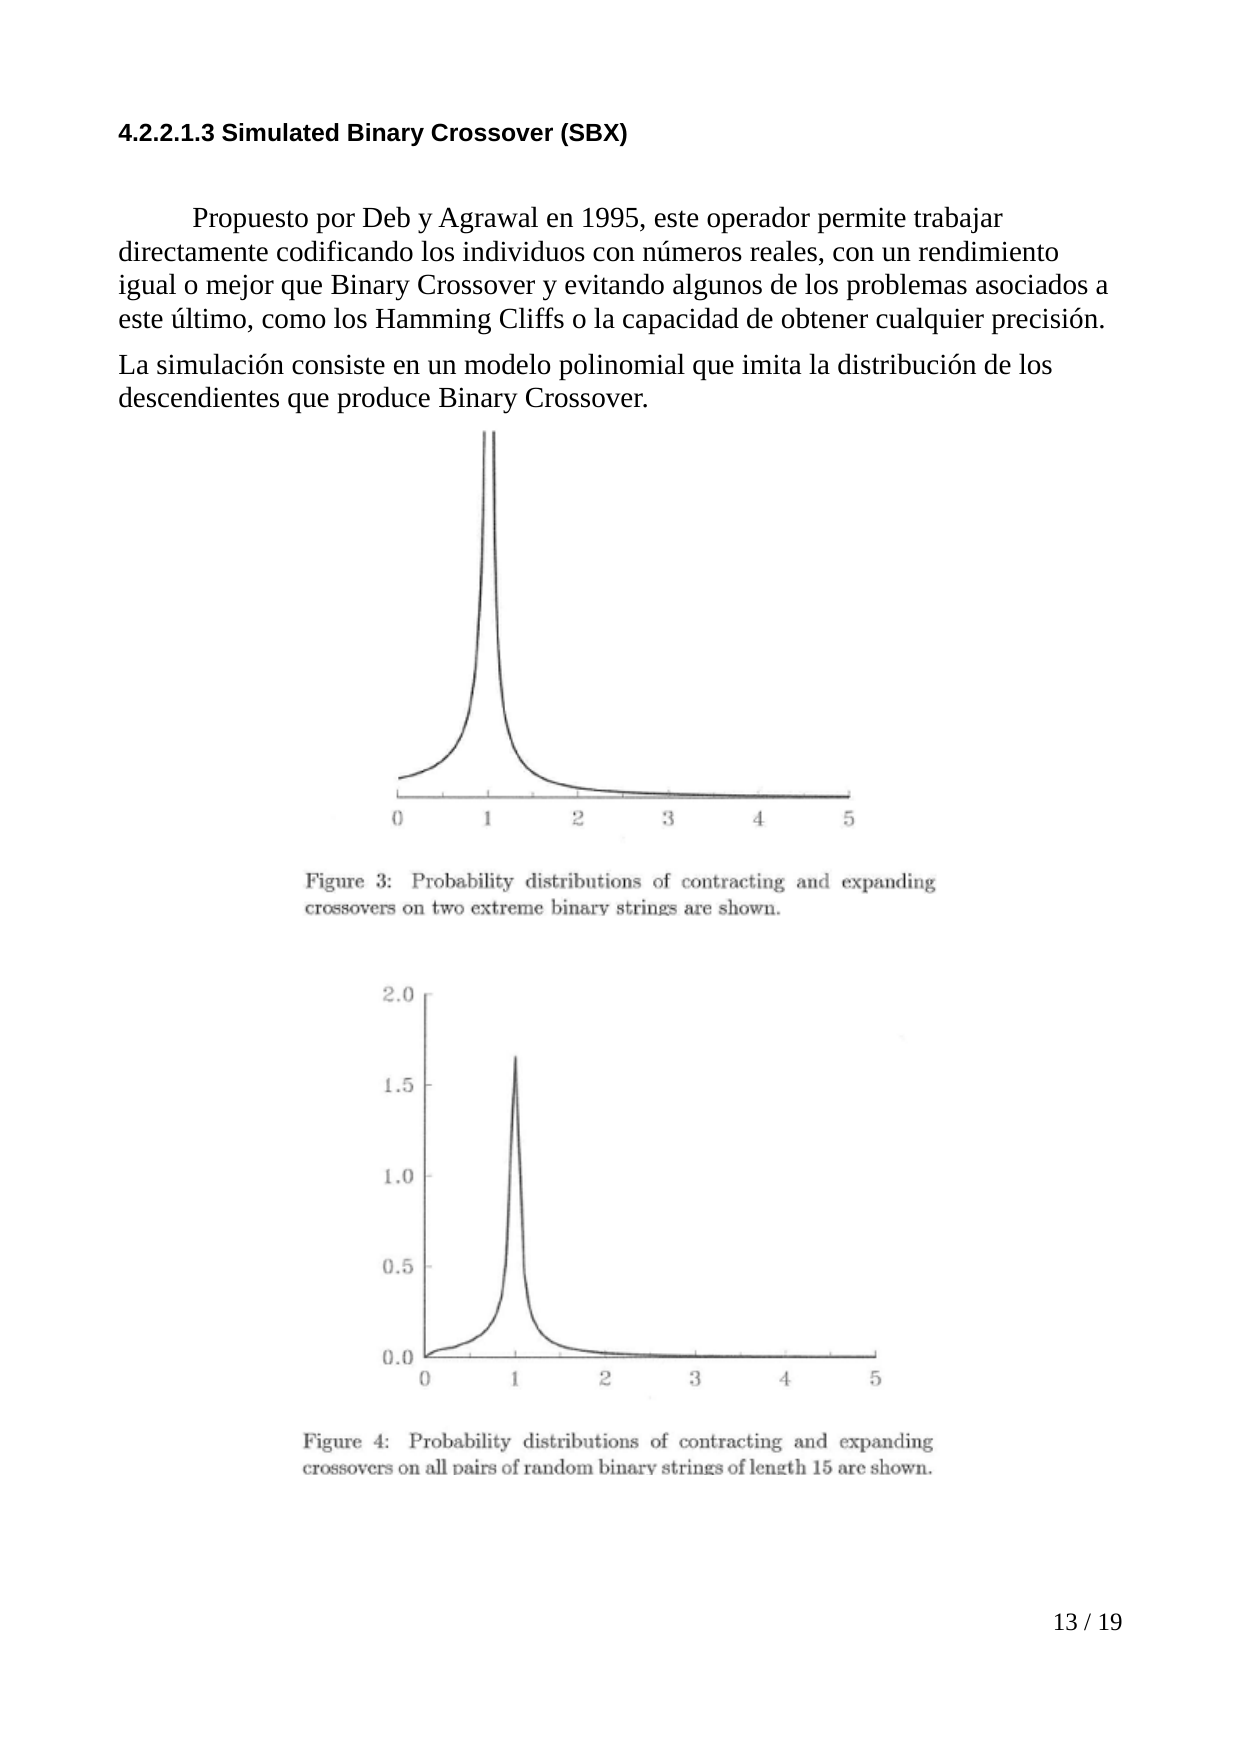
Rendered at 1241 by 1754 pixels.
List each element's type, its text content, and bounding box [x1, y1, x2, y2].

text La simulación consiste en un modelo polinomial que imita la distribución de los descendientes que produce Binary Crossover. [118, 347, 1122, 414]
subtitle 4.2.2.1.3 Simulated Binary Crossover (SBX) [118, 118, 1122, 147]
text Propuesto por Deb y Agrawal en 1995, este operador permite trabajar directamente codificando los individuos con números reales, con un rendimiento igual o mejor que Binary Crossover y evitando algunos de los problemas asociados a este último, como los Hamming Cliffs o la capacidad de obtener cualquier precisión. [118, 200, 1122, 334]
